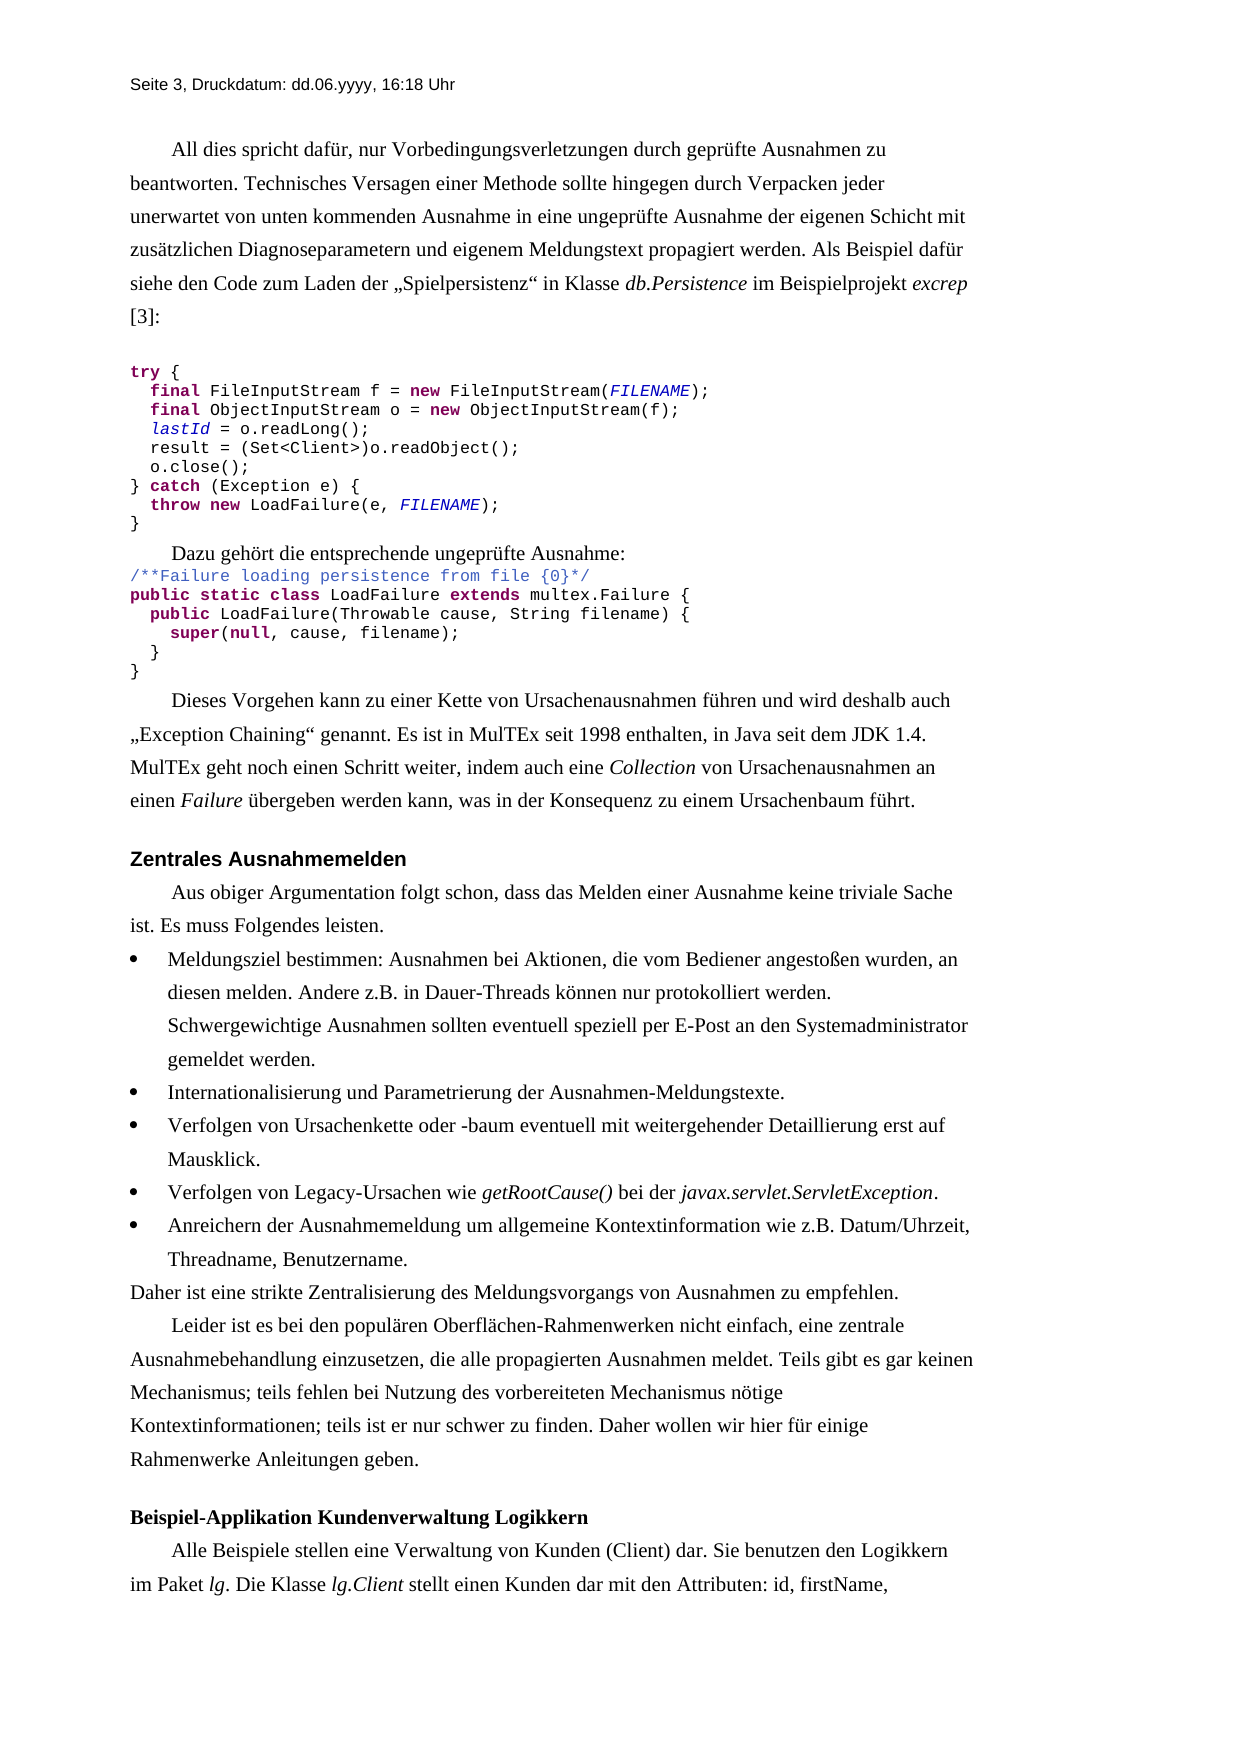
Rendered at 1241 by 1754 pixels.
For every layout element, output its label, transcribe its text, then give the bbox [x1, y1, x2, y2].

text throw new LoadFailure(e, FILENAME); [130, 496, 974, 515]
text Dieses Vorgehen kann zu einer Kette von Ursachenausnahmen führen und wird deshalb auch „Exception Chaining“ genannt. Es ist in MulTEx seit 1998 enthalten, in Java seit dem JDK 1.4. MulTEx geht noch einen Schritt weiter, indem auch eine Collection von Ursachenausnahmen an einen Failure übergeben werden kann, was in der Konsequenz zu einem Ursachenbaum führt. [130, 681, 974, 814]
text All dies spricht dafür, nur Vorbedingungsverletzungen durch geprüfte Ausnahmen zu beantworten. Technisches Versagen einer Methode sollte hingegen durch Verpacken jeder unerwartet von unten kommenden Ausnahme in eine ungeprüfte Ausnahme der eigenen Schicht mit zusätzlichen Diagnoseparametern und eigenem Meldungstext propagiert werden. Als Beispiel dafür siehe den Code zum Laden der „Spielpersistenz“ in Klasse db.Persistence im Beispielprojekt excrep [3]: [130, 130, 974, 330]
list Verfolgen von Ursachenkette oder -baum eventuell mit weitergehender Detaillierung erst auf Mausklick. [130, 1106, 974, 1173]
text public LoadFailure(Throwable cause, String filename) { [130, 605, 974, 624]
text o.close(); [130, 458, 974, 477]
text super(null, cause, filename); [130, 624, 974, 643]
text final ObjectInputStream o = new ObjectInputStream(f); [130, 401, 974, 420]
text lastId = o.readLong(); [130, 420, 974, 439]
list Meldungsziel bestimmen: Ausnahmen bei Aktionen, die vom Bediener angestoßen wurden, an diesen melden. Andere z.B. in Dauer-Threads können nur protokolliert werden. Schwergewichtige Ausnahmen sollten eventuell speziell per E-Post an den Systemadministrator gemeldet werden. [130, 939, 974, 1073]
text final FileInputStream f = new FileInputStream(FILENAME); [130, 382, 974, 401]
text Dazu gehört die entsprechende ungeprüfte Ausnahme: [130, 534, 974, 567]
text Beispiel-Applikation Kundenverwaltung Logikkern [130, 1498, 974, 1531]
list Internationalisierung und Parametrierung der Ausnahmen-Meldungstexte. [130, 1073, 974, 1106]
list Verfolgen von Legacy-Ursachen wie getRootCause() bei der javax.servlet.ServletException. [130, 1173, 974, 1206]
text } [130, 643, 974, 662]
text } [130, 515, 974, 534]
text Zentrales Ausnahmemelden [130, 839, 974, 873]
text Daher ist eine strikte Zentralisierung des Meldungsvorgangs von Ausnahmen zu empfehlen. [130, 1273, 974, 1306]
text Aus obiger Argumentation folgt schon, dass das Melden einer Ausnahme keine triviale Sache ist. Es muss Folgendes leisten. [130, 873, 974, 939]
text } catch (Exception e) { [130, 477, 974, 496]
list Anreichern der Ausnahmemeldung um allgemeine Kontextinformation wie z.B. Datum/Uhrzeit, Threadname, Benutzername. [130, 1206, 974, 1273]
text Alle Beispiele stellen eine Verwaltung von Kunden (Client) dar. Sie benutzen den Logikkern im Paket lg. Die Klasse lg.Client stellt einen Kunden dar mit den Attributen: id, firstName, [130, 1531, 974, 1598]
text } [130, 662, 974, 681]
text /**Failure loading persistence from file {0}*/ [130, 567, 974, 586]
text Leider ist es bei den populären Oberflächen-Rahmenwerken nicht einfach, eine zentrale Ausnahmebehandlung einzusetzen, die alle propagierten Ausnahmen meldet. Teils gibt es gar keinen Mechanismus; teils fehlen bei Nutzung des vorbereiteten Mechanismus nötige Kontextinformationen; teils ist er nur schwer zu finden. Daher wollen wir hier für einige Rahmenwerke Anleitungen geben. [130, 1306, 974, 1473]
text result = (Set<Client>)o.readObject(); [130, 439, 974, 458]
text public static class LoadFailure extends multex.Failure { [130, 586, 974, 605]
text try { [130, 363, 974, 382]
